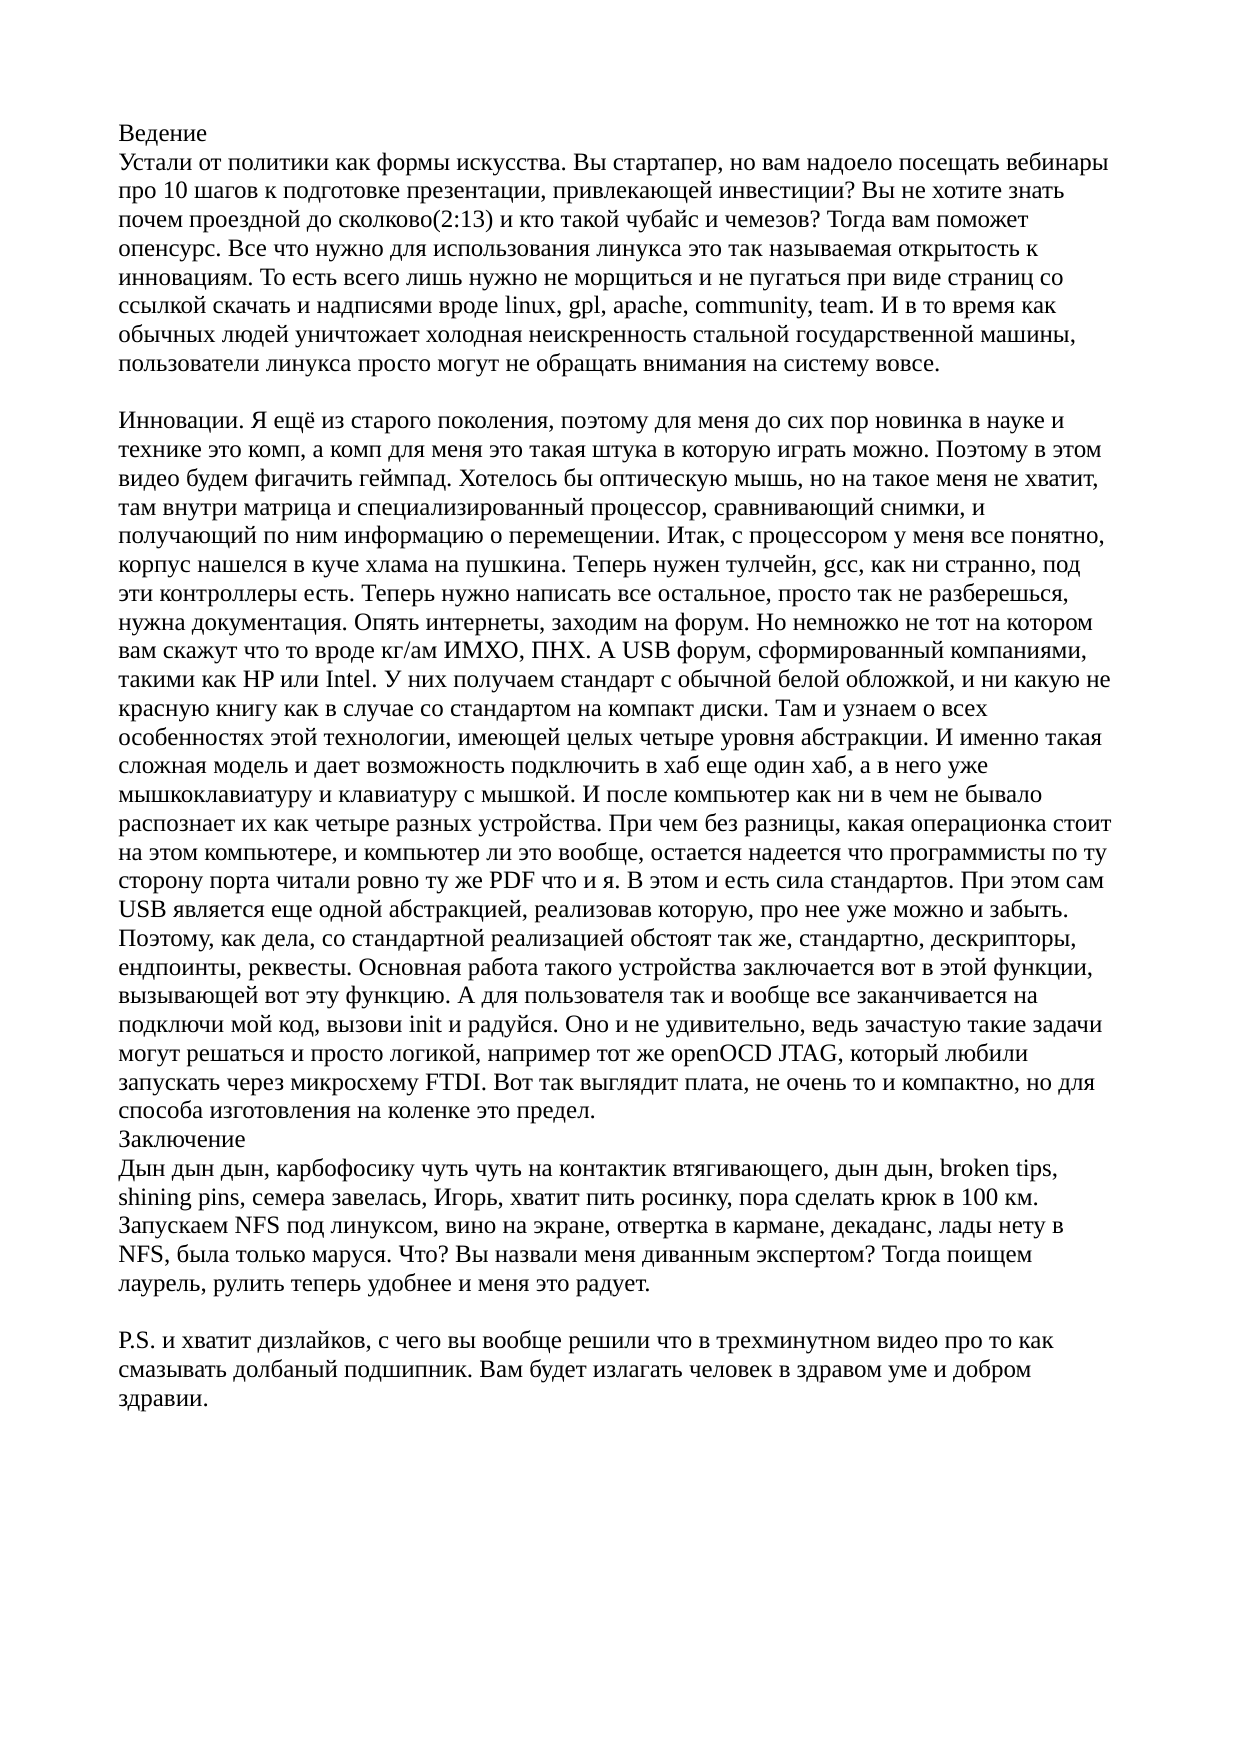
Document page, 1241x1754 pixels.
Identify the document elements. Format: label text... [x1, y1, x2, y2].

text Дын дын дын, карбофосику чуть чуть на контактик втягивающего, дын дын, broken tips, shining pins, семера завелась, Игорь, хватит пить росинку, пора сделать крюк в 100 км. Запускаем NFS под линуксом, вино на экране, отвертка в кармане, декаданс, лады нету в NFS, была только маруся. Что? Вы назвали меня диванным экспертом? Тогда поищем лаурель, рулить теперь удобнее и меня это радует. [118, 1153, 1122, 1297]
text Заключение [118, 1124, 1122, 1153]
text Инновации. Я ещё из старого поколения, поэтому для меня до сих пор новинка в науке и технике это комп, а комп для меня это такая штука в которую играть можно. Поэтому в этом видео будем фигачить геймпад. Хотелось бы оптическую мышь, но на такое меня не хватит, там внутри матрица и специализированный процессор, сравнивающий снимки, и получающий по ним информацию о перемещении. Итак, с процессором у меня все понятно, корпус нашелся в куче хлама на пушкина. Теперь нужен тулчейн, gcc, как ни странно, под эти контроллеры есть. Теперь нужно написать все остальное, просто так не разберешься, нужна документация. Опять интернеты, заходим на форум. Но немножко не тот на котором вам скажут что то вроде кг/ам ИМХО, ПНХ. А USB форум, сформированный компаниями, такими как HP или Intel. У них получаем стандарт с обычной белой обложкой, и ни какую не красную книгу как в случае со стандартом на компакт диски. Там и узнаем о всех особенностях этой технологии, имеющей целых четыре уровня абстракции. И именно такая сложная модель и дает возможность подключить в хаб еще один хаб, а в него уже мышкоклавиатуру и клавиатуру с мышкой. И после компьютер как ни в чем не бывало распознает их как четыре разных устройства. При чем без разницы, какая операционка стоит на этом компьютере, и компьютер ли это вообще, остается надеется что программисты по ту сторону порта читали ровно ту же PDF что и я. В этом и есть сила стандартов. При этом сам USB является еще одной абстракцией, реализовав которую, про нее уже можно и забыть. Поэтому, как дела, со стандартной реализацией обстоят так же, стандартно, дескрипторы, ендпоинты, реквесты. Основная работа такого устройства заключается вот в этой функции, вызывающей вот эту функцию. А для пользователя так и вообще все заканчивается на подключи мой код, вызови init и радуйся. Оно и не удивительно, ведь зачастую такие задачи могут решаться и просто логикой, например тот же openOCD JTAG, который любили запускать через микроcхему FTDI. Вот так выглядит плата, не очень то и компактно, но для способа изготовления на коленке это предел. [118, 406, 1122, 1124]
text P.S. и хватит дизлайков, с чего вы вообще решили что в трехминутном видео про то как смазывать долбаный подшипник. Вам будет излагать человек в здравом уме и добром здравии. [118, 1326, 1122, 1412]
text Ведение [118, 118, 1122, 147]
text Устали от политики как формы искусства. Вы стартапер, но вам надоело посещать вебинары про 10 шагов к подготовке презентации, привлекающей инвестиции? Вы не хотите знать почем проездной до сколково(2:13) и кто такой чубайс и чемезов? Тогда вам поможет опенсурс. Все что нужно для использования линукса это так называемая открытость к инновациям. То есть всего лишь нужно не морщиться и не пугаться при виде страниц со ссылкой скачать и надписями вроде linux, gpl, apache, community, team. И в то время как обычных людей уничтожает холодная неискренность стальной государственной машины, пользователи линукса просто могут не обращать внимания на систему вовсе. [118, 147, 1122, 377]
